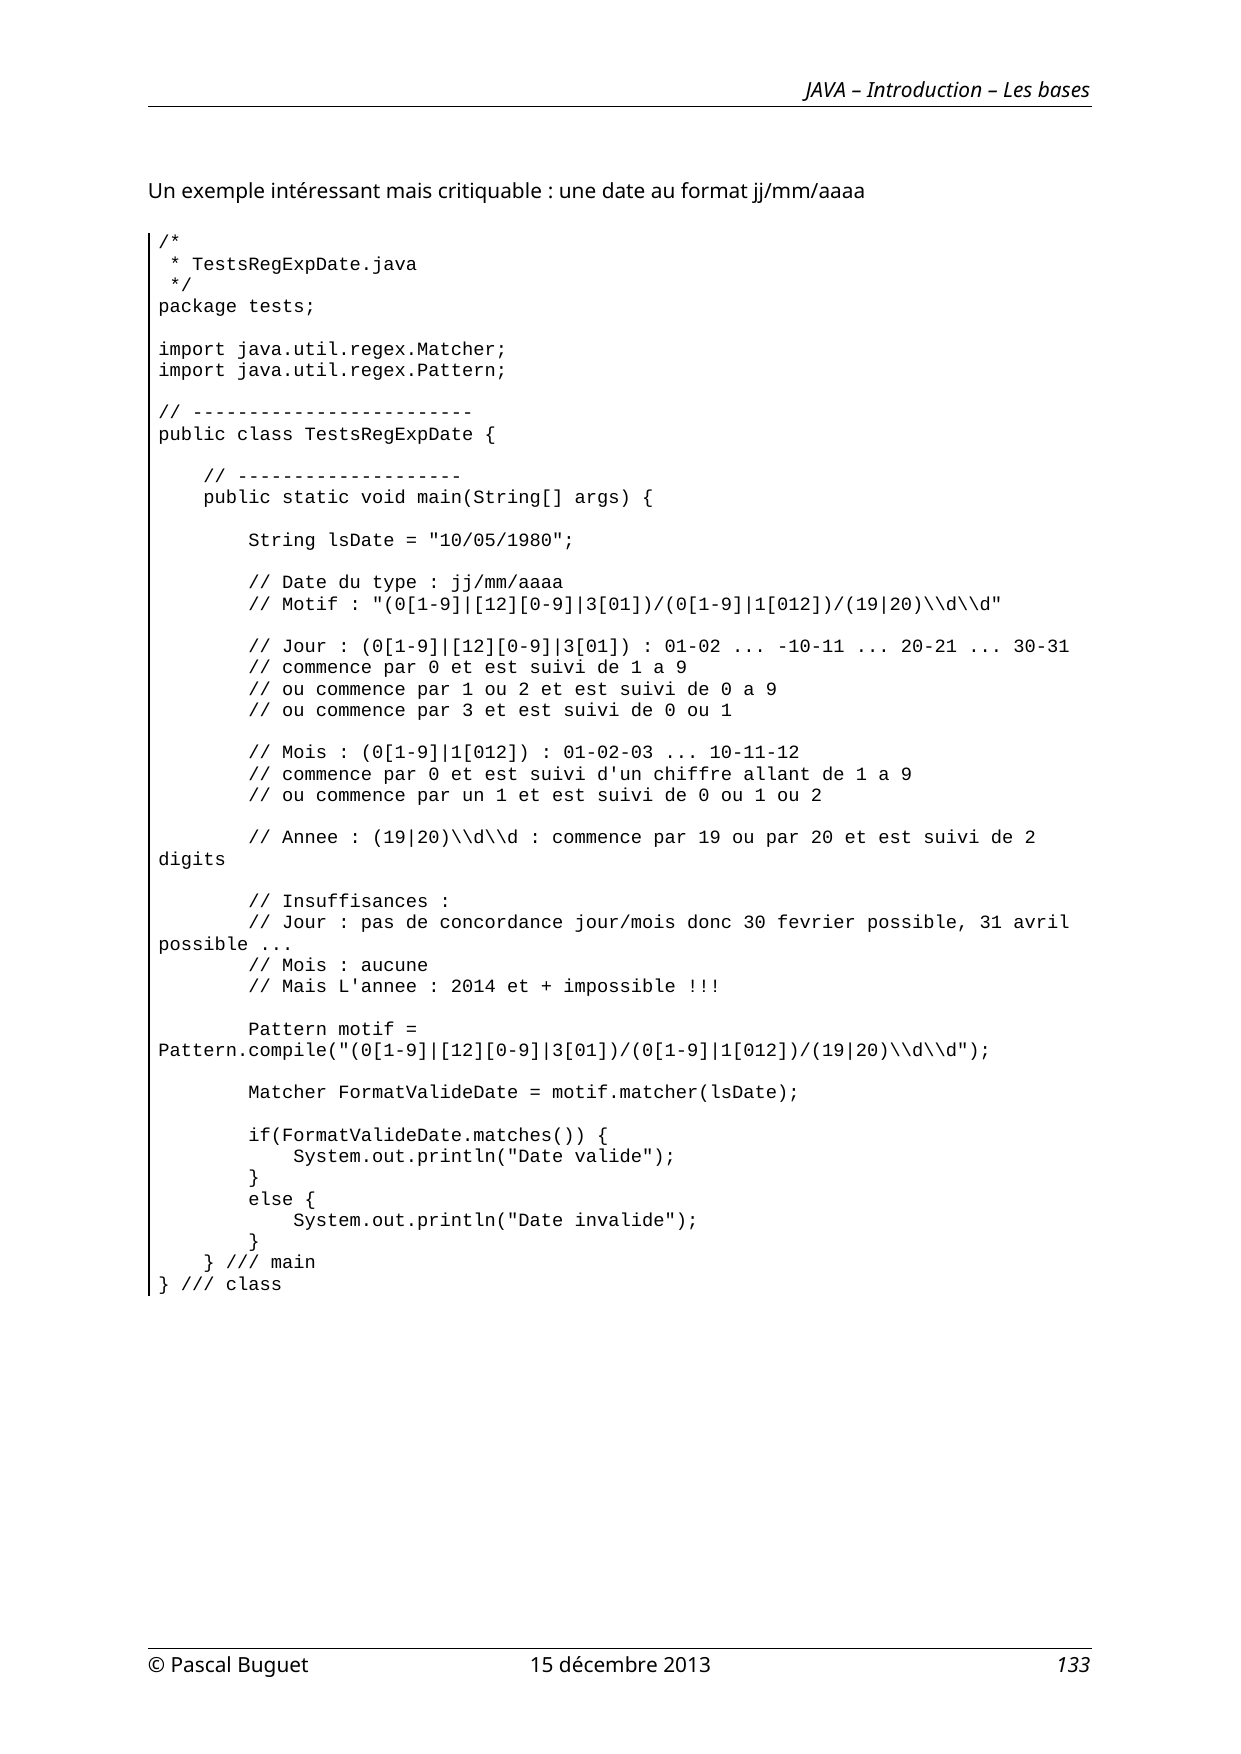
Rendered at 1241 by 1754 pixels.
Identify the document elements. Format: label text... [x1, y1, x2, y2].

text System.out.println("Date valide"); [150, 1147, 1092, 1168]
text String lsDate = "10/05/1980"; [150, 531, 1092, 552]
text // ------------------------- [150, 403, 1092, 424]
text } /// class [150, 1274, 1092, 1296]
text else { [150, 1189, 1092, 1211]
text // Date du type : jj/mm/aaaa [150, 573, 1092, 594]
text import java.util.regex.Pattern; [150, 361, 1092, 382]
text // ou commence par un 1 et est suivi de 0 ou 1 ou 2 [150, 786, 1092, 807]
text // Mais L'annee : 2014 et + impossible !!! [150, 977, 1092, 998]
text public class TestsRegExpDate { [150, 424, 1092, 446]
text * TestsRegExpDate.java [150, 254, 1092, 276]
text // commence par 0 et est suivi d'un chiffre allant de 1 a 9 [150, 764, 1092, 786]
text } /// main [150, 1253, 1092, 1274]
text // Mois : aucune [150, 956, 1092, 977]
text import java.util.regex.Matcher; [150, 339, 1092, 361]
text if(FormatValideDate.matches()) { [150, 1126, 1092, 1147]
text Un exemple intéressant mais critiquable : une date au format jj/mm/aaaa [148, 176, 1092, 204]
text // commence par 0 et est suivi de 1 a 9 [150, 658, 1092, 679]
text Pattern motif = Pattern.compile("(0[1-9]|[12][0-9]|3[01])/(0[1-9]|1[012])/(19|20)\\d\\d"); [150, 1019, 1092, 1062]
text // Motif : "(0[1-9]|[12][0-9]|3[01])/(0[1-9]|1[012])/(19|20)\\d\\d" [150, 594, 1092, 616]
text /* [150, 233, 1092, 254]
text public static void main(String[] args) { [150, 488, 1092, 509]
text */ [150, 276, 1092, 297]
text Matcher FormatValideDate = motif.matcher(lsDate); [150, 1083, 1092, 1104]
text } [150, 1232, 1092, 1253]
text // -------------------- [150, 467, 1092, 488]
text // Mois : (0[1-9]|1[012]) : 01-02-03 ... 10-11-12 [150, 743, 1092, 764]
text // Insuffisances : [150, 892, 1092, 913]
text // Annee : (19|20)\\d\\d : commence par 19 ou par 20 et est suivi de 2 digits [150, 828, 1092, 871]
text // ou commence par 1 ou 2 et est suivi de 0 a 9 [150, 679, 1092, 701]
text // ou commence par 3 et est suivi de 0 ou 1 [150, 701, 1092, 722]
text } [150, 1168, 1092, 1189]
text // Jour : pas de concordance jour/mois donc 30 fevrier possible, 31 avril possible ... [150, 913, 1092, 956]
text package tests; [150, 297, 1092, 318]
text // Jour : (0[1-9]|[12][0-9]|3[01]) : 01-02 ... -10-11 ... 20-21 ... 30-31 [150, 637, 1092, 658]
text System.out.println("Date invalide"); [150, 1211, 1092, 1232]
